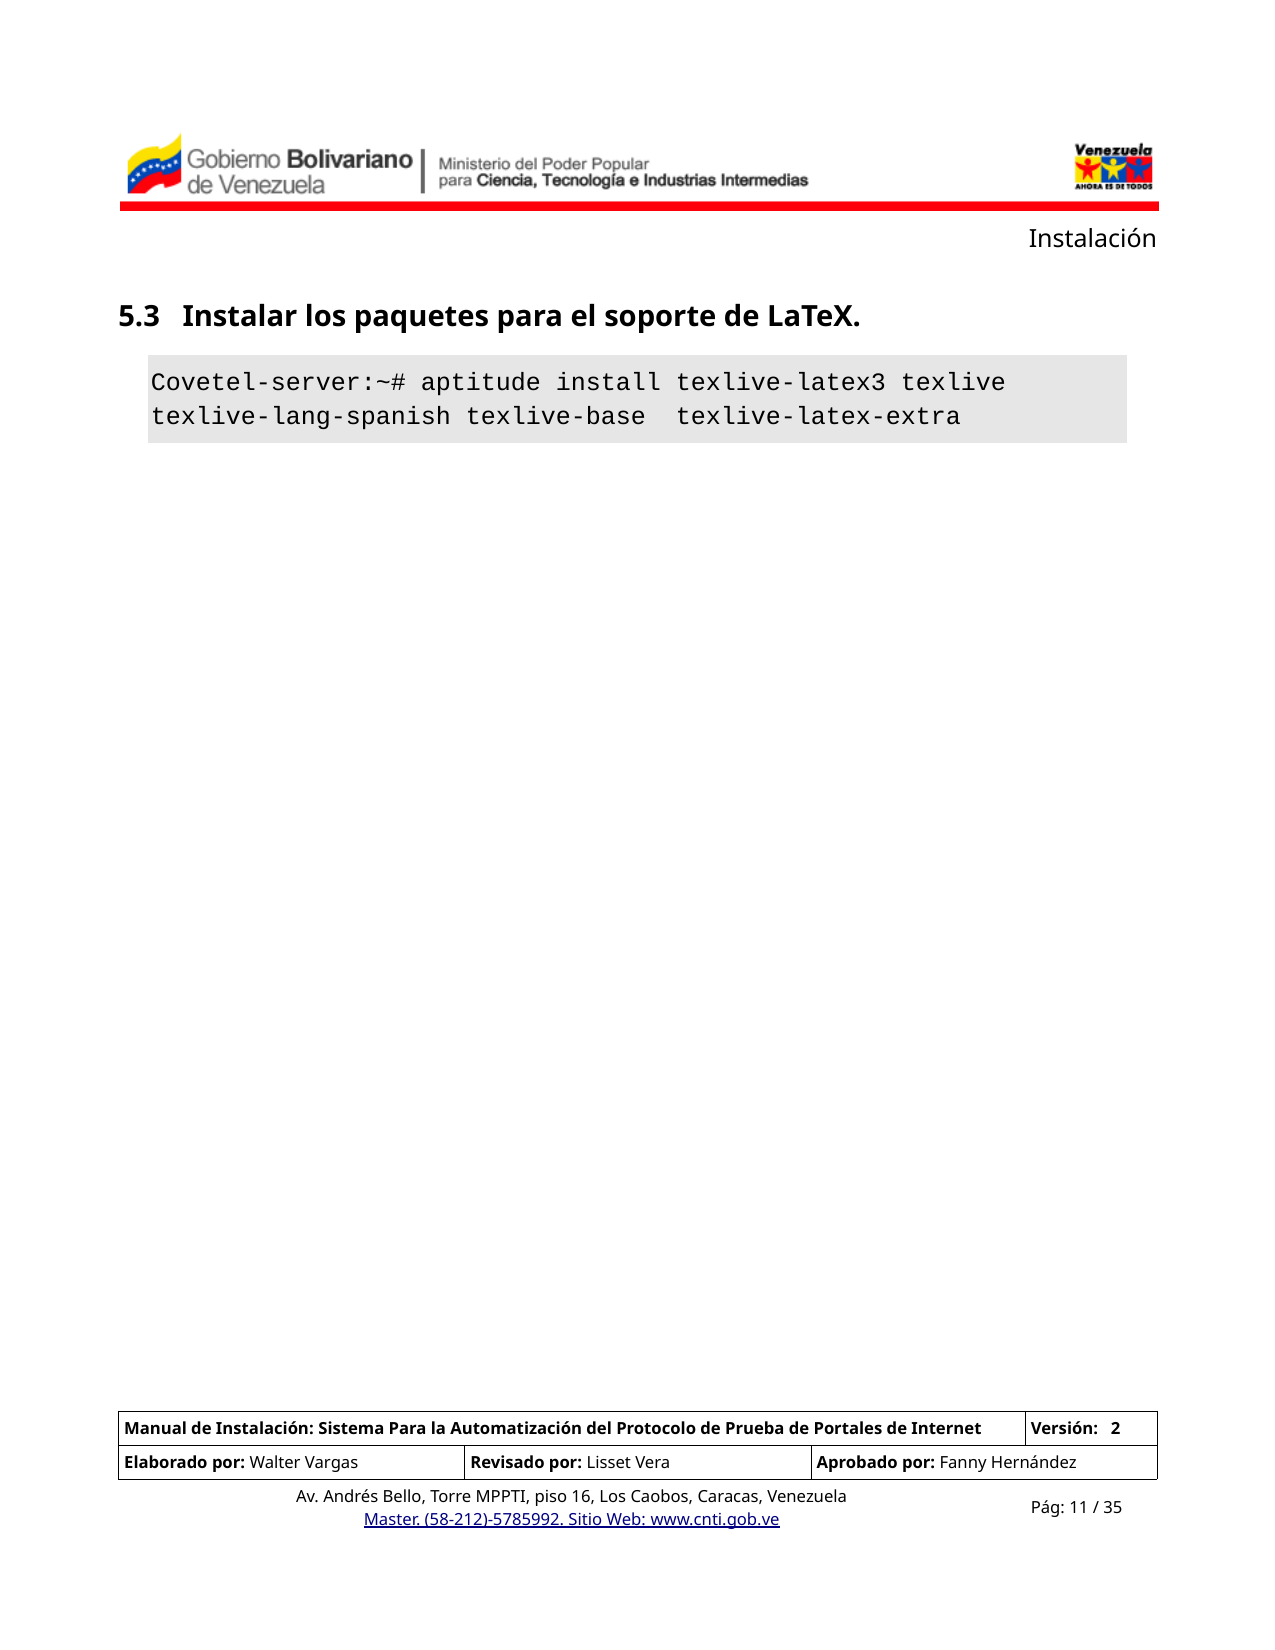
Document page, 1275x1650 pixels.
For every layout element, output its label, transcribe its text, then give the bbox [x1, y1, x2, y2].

subtitle Instalar los paquetes para el soporte de LaTeX. [118, 295, 1157, 335]
picture [120, 125, 1159, 211]
text Covetel-server:~# aptitude install texlive-latex3 texlive texlive-lang-spanish texlive-base texlive-latex-extra [148, 355, 1127, 434]
